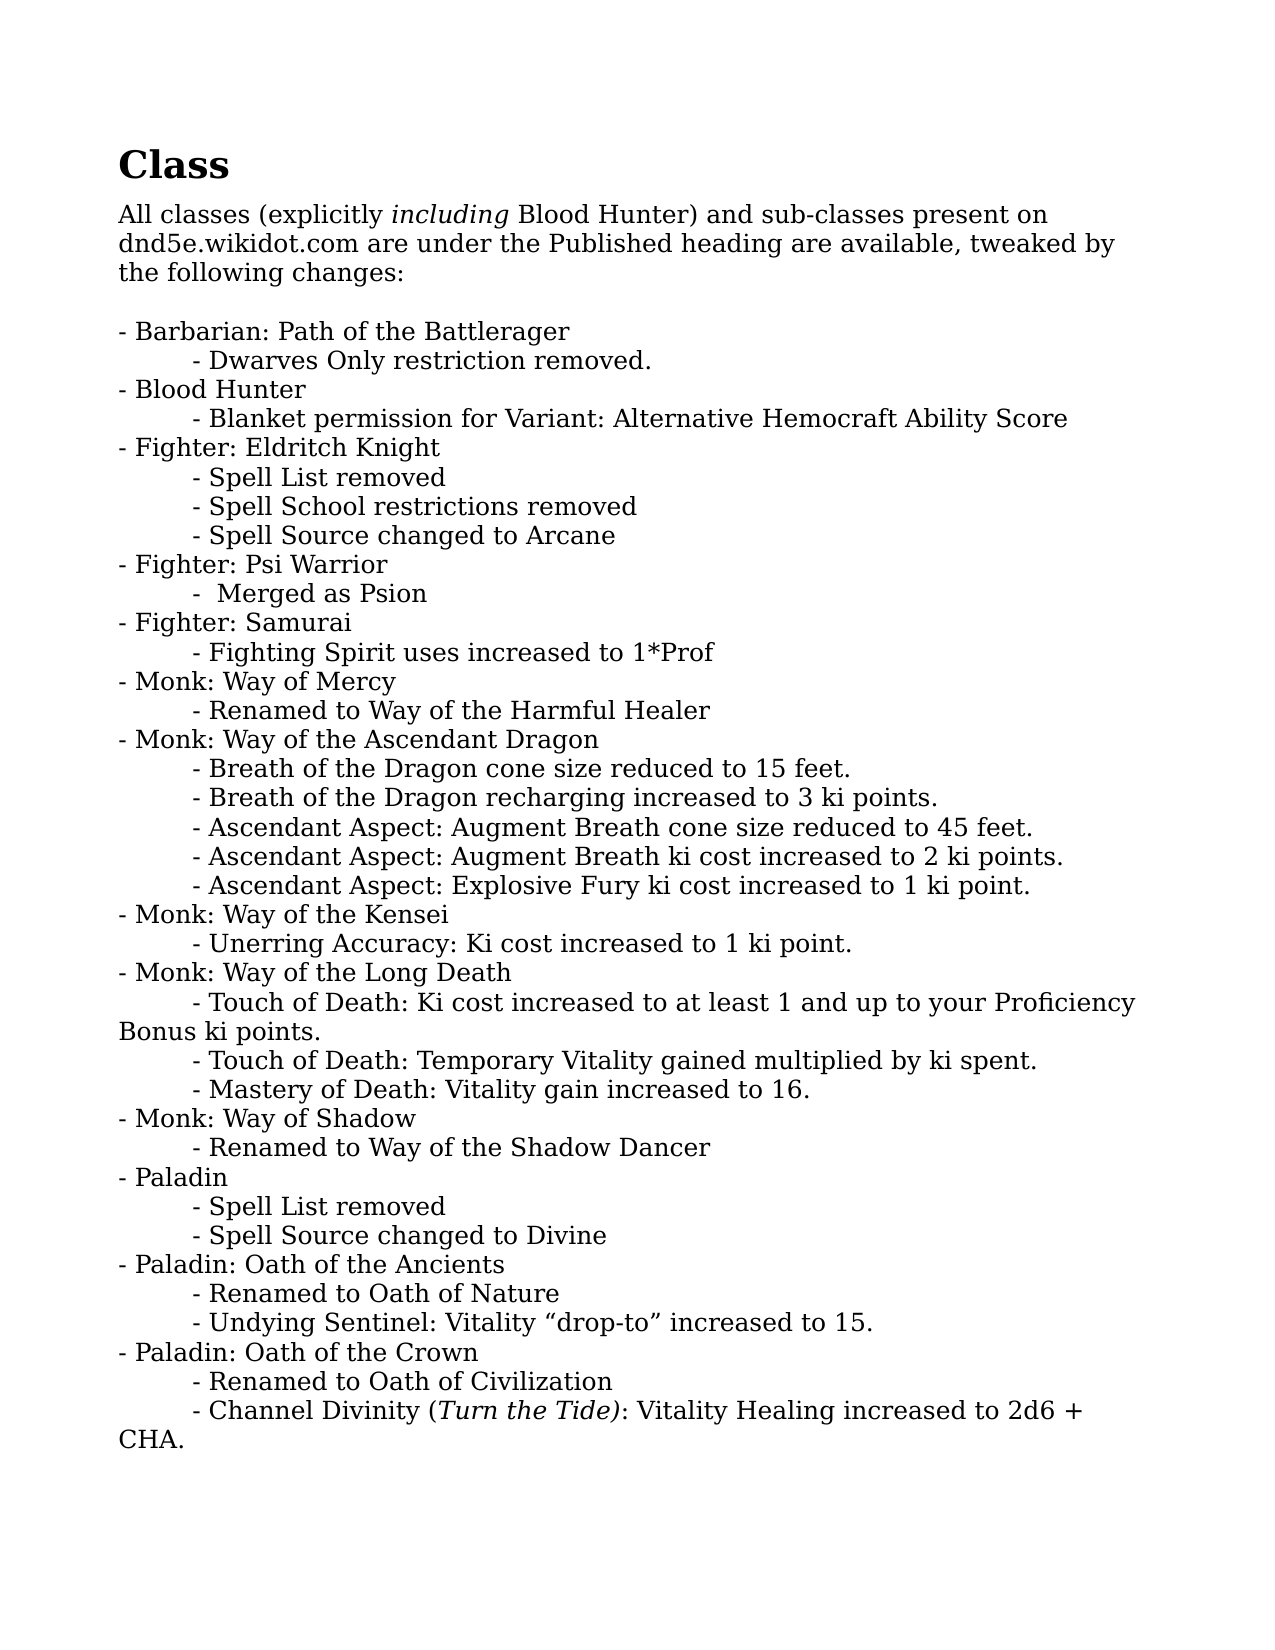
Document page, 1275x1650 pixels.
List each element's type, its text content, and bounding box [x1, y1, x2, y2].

text - Barbarian: Path of the Battlerager [118, 317, 1157, 346]
text - Monk: Way of the Kensei - Unerring Accuracy: Ki cost increased to 1 ki point. - Monk: Way of the Long Death - Touch of Death: Ki cost increased to at least 1 and up to your Proficiency Bonus ki points. - Touch of Death: Temporary Vitality gained multiplied by ki spent. - Mastery of Death: Vitality gain increased to 16. [118, 900, 1157, 1104]
text - Ascendant Aspect: Explosive Fury ki cost increased to 1 ki point. [118, 871, 1157, 900]
text - Paladin: Oath of the Ancients - Renamed to Oath of Nature [118, 1250, 1157, 1308]
text - Fighting Spirit uses increased to 1*Prof [118, 638, 1157, 667]
text All classes (explicitly including Blood Hunter) and sub-classes present on dnd5e.wikidot.com are under the Published heading are available, tweaked by the following changes: [118, 200, 1157, 288]
text - Spell Source changed to Arcane [118, 521, 1157, 550]
text - Blood Hunter - Blanket permission for Variant: Alternative Hemocraft Ability Score [118, 375, 1157, 433]
text - Undying Sentinel: Vitality “drop-to” increased to 15. - Paladin: Oath of the Crown - Renamed to Oath of Civilization - Channel Divinity (Turn the Tide): Vitality Healing increased to 2d6 + CHA. [118, 1308, 1157, 1454]
text - Fighter: Eldritch Knight [118, 433, 1157, 463]
text - Dwarves Only restriction removed. [118, 346, 1157, 375]
subtitle Class [118, 143, 1157, 188]
text - Monk: Way of Mercy - Renamed to Way of the Harmful Healer - Monk: Way of the Ascendant Dragon - Breath of the Dragon cone size reduced to 15 feet. - Breath of the Dragon recharging increased to 3 ki points. - Ascendant Aspect: Augment Breath cone size reduced to 45 feet. - Ascendant Aspect: Augment Breath ki cost increased to 2 ki points. [118, 667, 1157, 871]
text - Fighter: Samurai [118, 608, 1157, 638]
text - Monk: Way of Shadow - Renamed to Way of the Shadow Dancer - Paladin - Spell List removed - Spell Source changed to Divine [118, 1104, 1157, 1250]
text - Spell List removed - Spell School restrictions removed [118, 463, 1157, 521]
text - Fighter: Psi Warrior - Merged as Psion [118, 550, 1157, 608]
